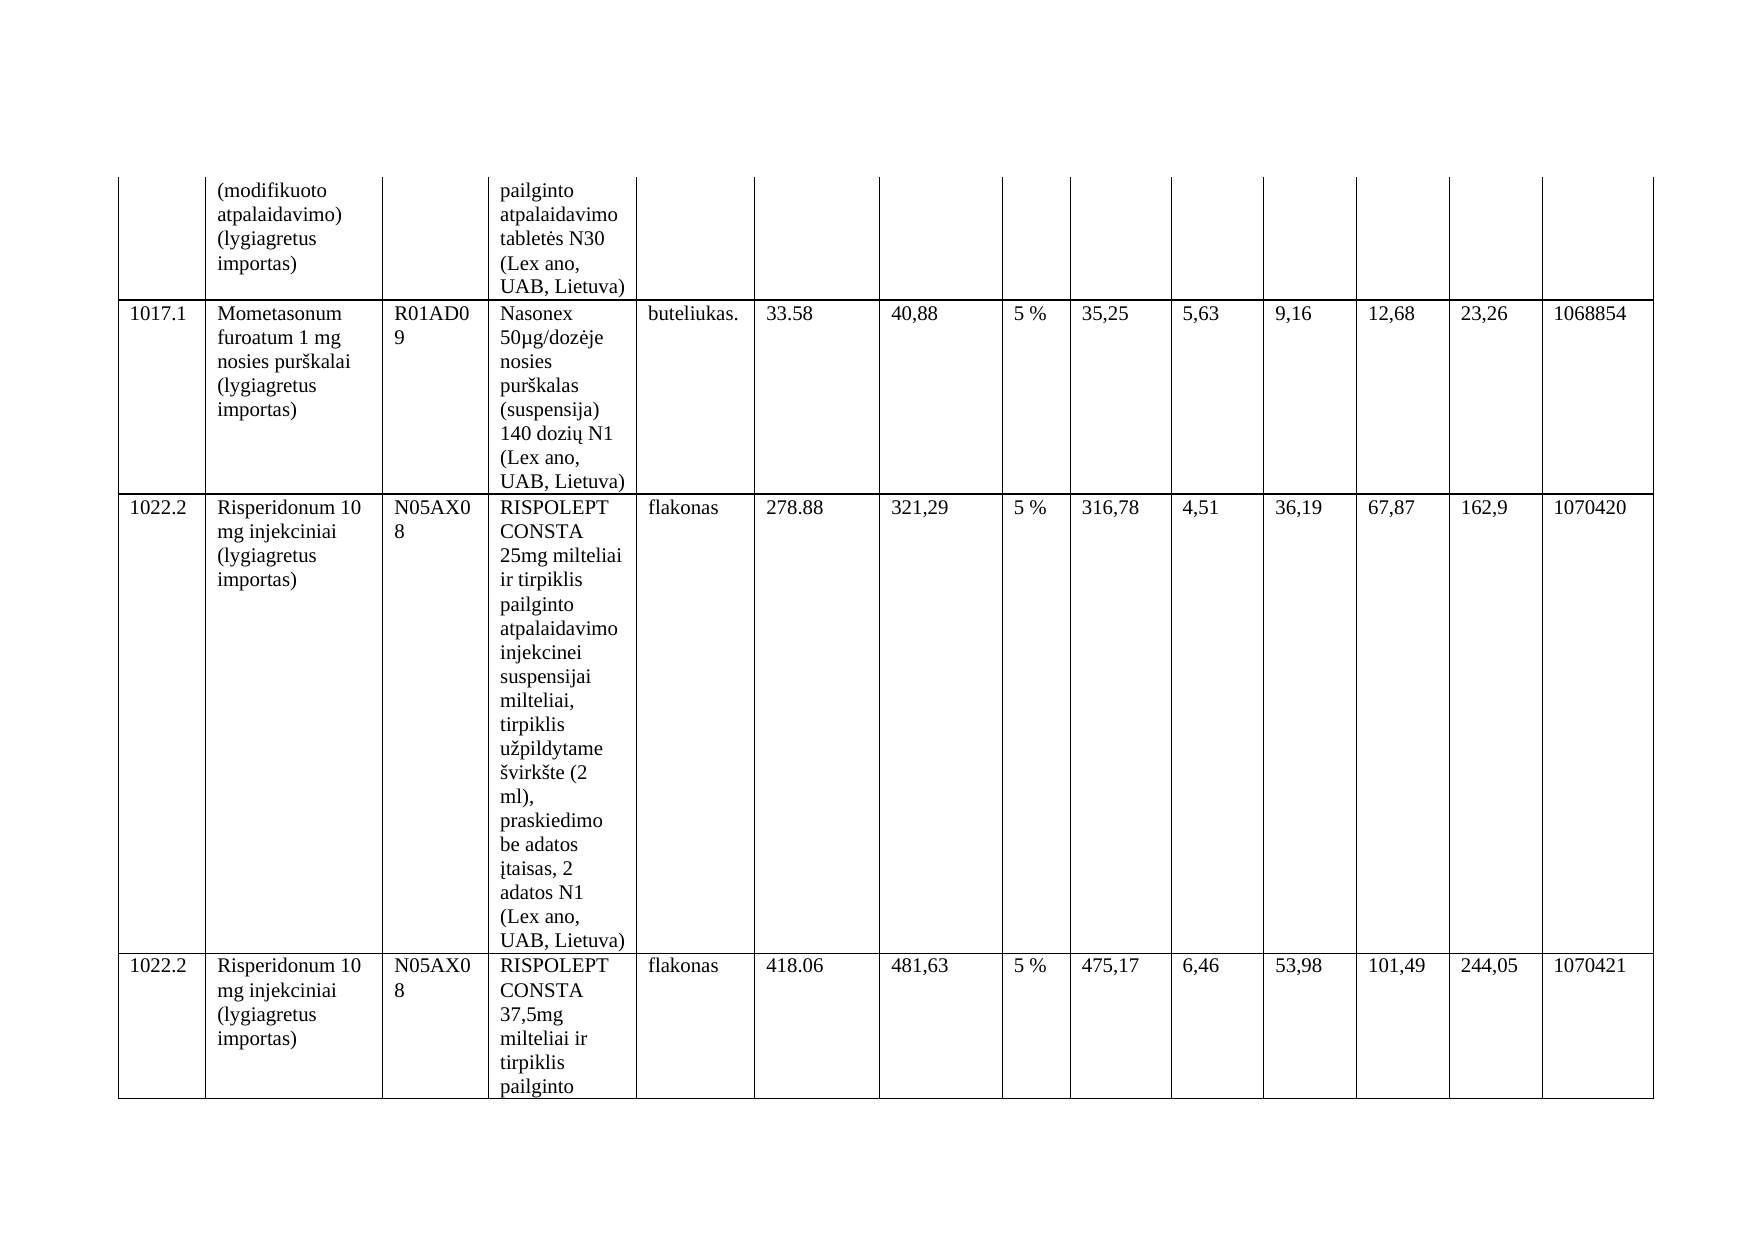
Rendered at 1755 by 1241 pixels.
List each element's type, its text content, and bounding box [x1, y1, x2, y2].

table_cell 1022.2 [119, 495, 205, 952]
table_cell 5 % [1003, 954, 1070, 1098]
table_cell 1022.2 [119, 954, 205, 1098]
table_cell flakonas [637, 954, 754, 1098]
table_cell 475,17 [1071, 954, 1171, 1098]
table_cell Nasonex 50µg/dozėje nosies purškalas (suspensija) 140 dozių N1 (Lex ano, UAB, Lietuva) [489, 301, 636, 493]
table_cell N05AX08 [383, 954, 488, 1098]
table_cell [1264, 177, 1356, 298]
table_cell 9,16 [1264, 301, 1356, 493]
table_cell 35,25 [1071, 301, 1171, 493]
table_cell [1543, 177, 1653, 298]
table_cell 40,88 [880, 301, 1002, 493]
table_cell N05AX08 [383, 495, 488, 952]
table_cell 5 % [1003, 301, 1070, 493]
table_cell 244,05 [1450, 954, 1542, 1098]
table_cell buteliukas. [637, 301, 754, 493]
table_cell 1068854 [1543, 301, 1653, 493]
table_cell (modifikuoto atpalaidavimo)(lygiagretus importas) [206, 177, 382, 298]
table_cell 481,63 [880, 954, 1002, 1098]
table_cell [1172, 177, 1263, 298]
table_cell [880, 177, 1002, 298]
table_cell 5 % [1003, 495, 1070, 952]
table_cell RISPOLEPT CONSTA 25mg milteliai ir tirpiklis pailginto atpalaidavimo injekcinei suspensijai milteliai, tirpiklis užpildytame švirkšte (2 ml), praskiedimo be adatos įtaisas, 2 adatos N1 (Lex ano, UAB, Lietuva) [489, 495, 636, 952]
table_cell [1003, 177, 1070, 298]
table_cell [119, 177, 205, 298]
table_cell [1357, 177, 1449, 298]
table_cell 418.06 [755, 954, 879, 1098]
table_cell pailginto atpalaidavimo tabletės N30 (Lex ano, UAB, Lietuva) [489, 177, 636, 298]
table_cell 162,9 [1450, 495, 1542, 952]
table_cell Risperidonum 10 mg injekciniai (lygiagretus importas) [206, 495, 382, 952]
table_cell 1070420 [1543, 495, 1653, 952]
table_cell [637, 177, 754, 298]
table_cell 33.58 [755, 301, 879, 493]
table_cell Mometasonum furoatum 1 mg nosies purškalai (lygiagretus importas) [206, 301, 382, 493]
table_cell 316,78 [1071, 495, 1171, 952]
table_cell 321,29 [880, 495, 1002, 952]
table_cell 12,68 [1357, 301, 1449, 493]
table_cell flakonas [637, 495, 754, 952]
table_cell [1071, 177, 1171, 298]
table_cell 67,87 [1357, 495, 1449, 952]
table_cell [755, 177, 879, 298]
table_cell [1450, 177, 1542, 298]
table_cell 1017.1 [119, 301, 205, 493]
table_cell 101,49 [1357, 954, 1449, 1098]
table_cell [383, 177, 488, 298]
table_cell R01AD09 [383, 301, 488, 493]
table_cell RISPOLEPT CONSTA 37,5mg milteliai ir tirpiklis pailginto [489, 954, 636, 1098]
table_cell 278.88 [755, 495, 879, 952]
table_cell 6,46 [1172, 954, 1263, 1098]
table_cell 23,26 [1450, 301, 1542, 493]
table_cell 36,19 [1264, 495, 1356, 952]
table_cell 4,51 [1172, 495, 1263, 952]
table_cell 53,98 [1264, 954, 1356, 1098]
table_cell Risperidonum 10 mg injekciniai (lygiagretus importas) [206, 954, 382, 1098]
table_cell 1070421 [1543, 954, 1653, 1098]
table_cell 5,63 [1172, 301, 1263, 493]
